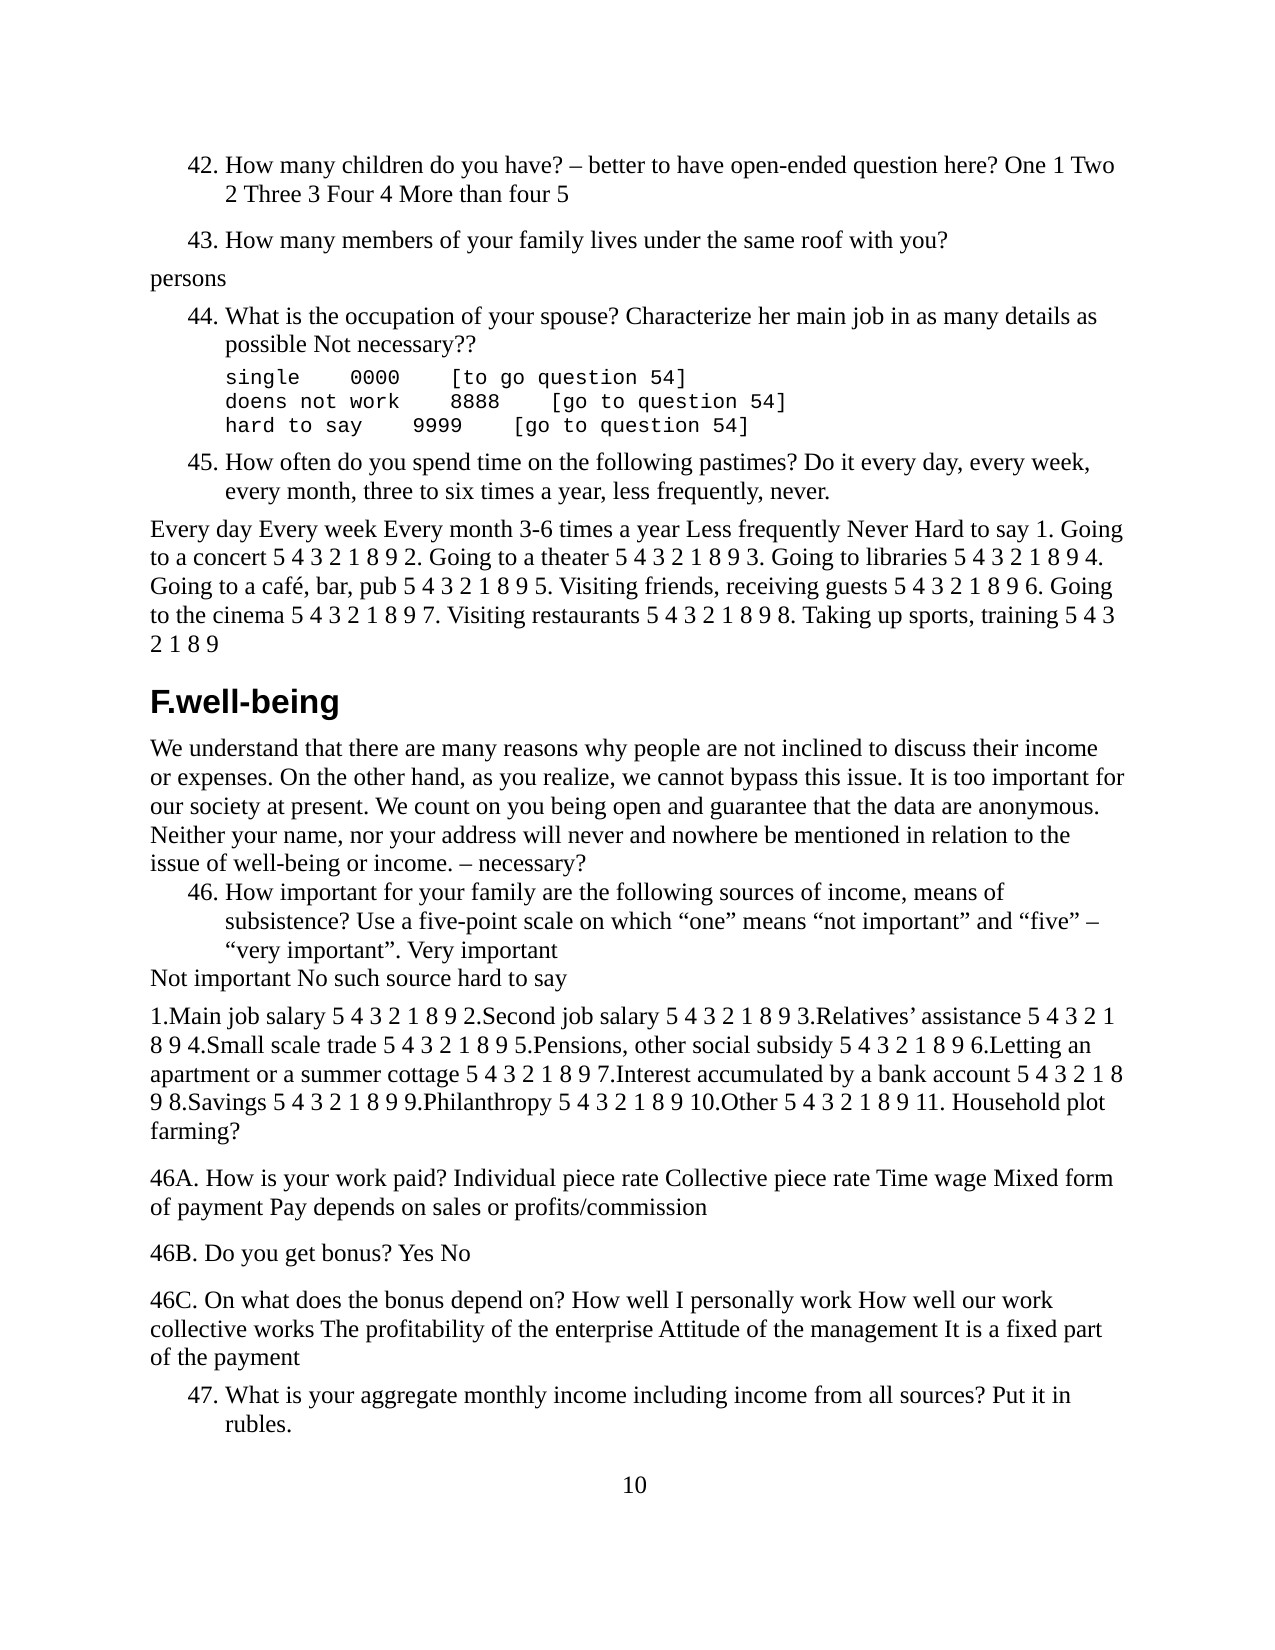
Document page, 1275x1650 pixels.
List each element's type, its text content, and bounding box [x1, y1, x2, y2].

text 1.Main job salary 5 4 3 2 1 8 9 2.Second job salary 5 4 3 2 1 8 9 3.Relatives’ assistance 5 4 3 2 1 8 9 4.Small scale trade 5 4 3 2 1 8 9 5.Pensions, other social subsidy 5 4 3 2 1 8 9 6.Letting an apartment or a summer cottage 5 4 3 2 1 8 9 7.Interest accumulated by a bank account 5 4 3 2 1 8 9 8.Savings 5 4 3 2 1 8 9 9.Philanthropy 5 4 3 2 1 8 9 10.Other 5 4 3 2 1 8 9 11. Household plot farming? [150, 1001, 1125, 1145]
text We understand that there are many reasons why people are not inclined to discuss their income or expenses. On the other hand, as you realize, we cannot bypass this issue. It is too important for our society at present. We count on you being open and guarantee that the data are anonymous. Neither your name, nor your address will never and nowhere be mentioned in relation to the issue of well-being or income. – necessary? [150, 733, 1125, 877]
text 46B. Do you get bonus? Yes No [150, 1238, 1125, 1267]
list hard to say 9999 [go to question 54] [187, 414, 1125, 438]
subtitle F.well-being [150, 682, 1125, 721]
list How often do you spend time on the following pastimes? Do it every day, every week, every month, three to six times a year, less frequently, never. [187, 447, 1125, 505]
text Not important No such source hard to say [150, 963, 1125, 992]
list How important for your family are the following sources of income, means of subsistence? Use a five-point scale on which “one” means “not important” and “five” – “very important”. Very important [187, 877, 1125, 963]
list What is the occupation of your spouse? Characterize her main job in as many details as possible Not necessary?? [187, 301, 1125, 358]
list single 0000 [to go question 54] [187, 367, 1125, 391]
text Every day Every week Every month 3-6 times a year Less frequently Never Hard to say 1. Going to a concert 5 4 3 2 1 8 9 2. Going to a theater 5 4 3 2 1 8 9 3. Going to libraries 5 4 3 2 1 8 9 4. Going to a café, bar, pub 5 4 3 2 1 8 9 5. Visiting friends, receiving guests 5 4 3 2 1 8 9 6. Going to the cinema 5 4 3 2 1 8 9 7. Visiting restaurants 5 4 3 2 1 8 9 8. Taking up sports, training 5 4 3 2 1 8 9 [150, 514, 1125, 657]
list What is your aggregate monthly income including income from all sources? Put it in rubles. [187, 1380, 1125, 1438]
list doens not work 8888 [go to question 54] [187, 391, 1125, 414]
list How many members of your family lives under the same roof with you? [187, 225, 1125, 254]
text persons [150, 263, 1125, 292]
text 46C. On what does the bonus depend on? How well I personally work How well our work collective works The profitability of the enterprise Attitude of the management It is a fixed part of the payment [150, 1285, 1125, 1371]
list How many children do you have? – better to have open-ended question here? One 1 Two 2 Three 3 Four 4 More than four 5 [187, 150, 1125, 207]
text 46A. How is your work paid? Individual piece rate Collective piece rate Time wage Mixed form of payment Pay depends on sales or profits/commission [150, 1163, 1125, 1220]
